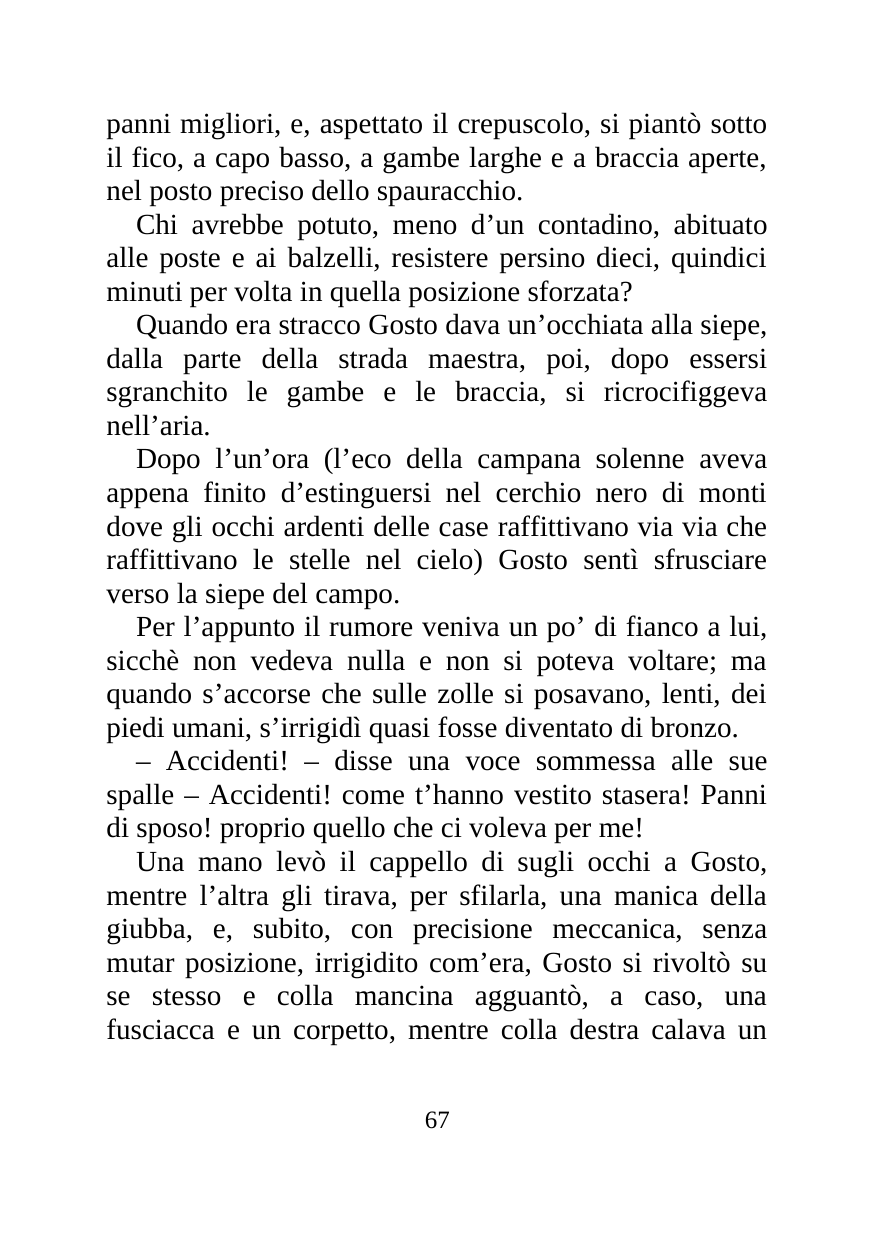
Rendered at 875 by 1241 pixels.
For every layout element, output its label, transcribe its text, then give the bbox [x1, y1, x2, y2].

text panni migliori, e, aspettato il crepuscolo, si piantò sotto il fico, a capo basso, a gambe larghe e a braccia aperte, nel posto preciso dello spauracchio. [106, 106, 768, 207]
text – Accidenti! – disse una voce sommessa alle sue spalle – Accidenti! come t’hanno vestito stasera! Panni di sposo! proprio quello che ci voleva per me! [106, 743, 768, 844]
text Dopo l’un’ora (l’eco della campana solenne aveva appena finito d’estinguersi nel cerchio nero di monti dove gli occhi ardenti delle case raffittivano via via che raffittivano le stelle nel cielo) Gosto sentì sfrusciare verso la siepe del campo. [106, 442, 768, 609]
text Per l’appunto il rumore veniva un po’ di fianco a lui, sicchè non vedeva nulla e non si poteva voltare; ma quando s’accorse che sulle zolle si posavano, lenti, dei piedi umani, s’irrigidì quasi fosse diventato di bronzo. [106, 609, 768, 743]
text Una mano levò il cappello di sugli occhi a Gosto, mentre l’altra gli tirava, per sfilarla, una manica della giubba, e, subito, con precisione meccanica, senza mutar posizione, irrigidito com’era, Gosto si rivoltò su se stesso e colla mancina agguantò, a caso, una fusciacca e un corpetto, mentre colla destra calava un [106, 844, 768, 1045]
text Quando era stracco Gosto dava un’occhiata alla siepe, dalla parte della strada maestra, poi, dopo essersi sgranchito le gambe e le braccia, si ricrocifiggeva nell’aria. [106, 307, 768, 442]
text Chi avrebbe potuto, meno d’un contadino, abituato alle poste e ai balzelli, resistere persino dieci, quindici minuti per volta in quella posizione sforzata? [106, 207, 768, 307]
